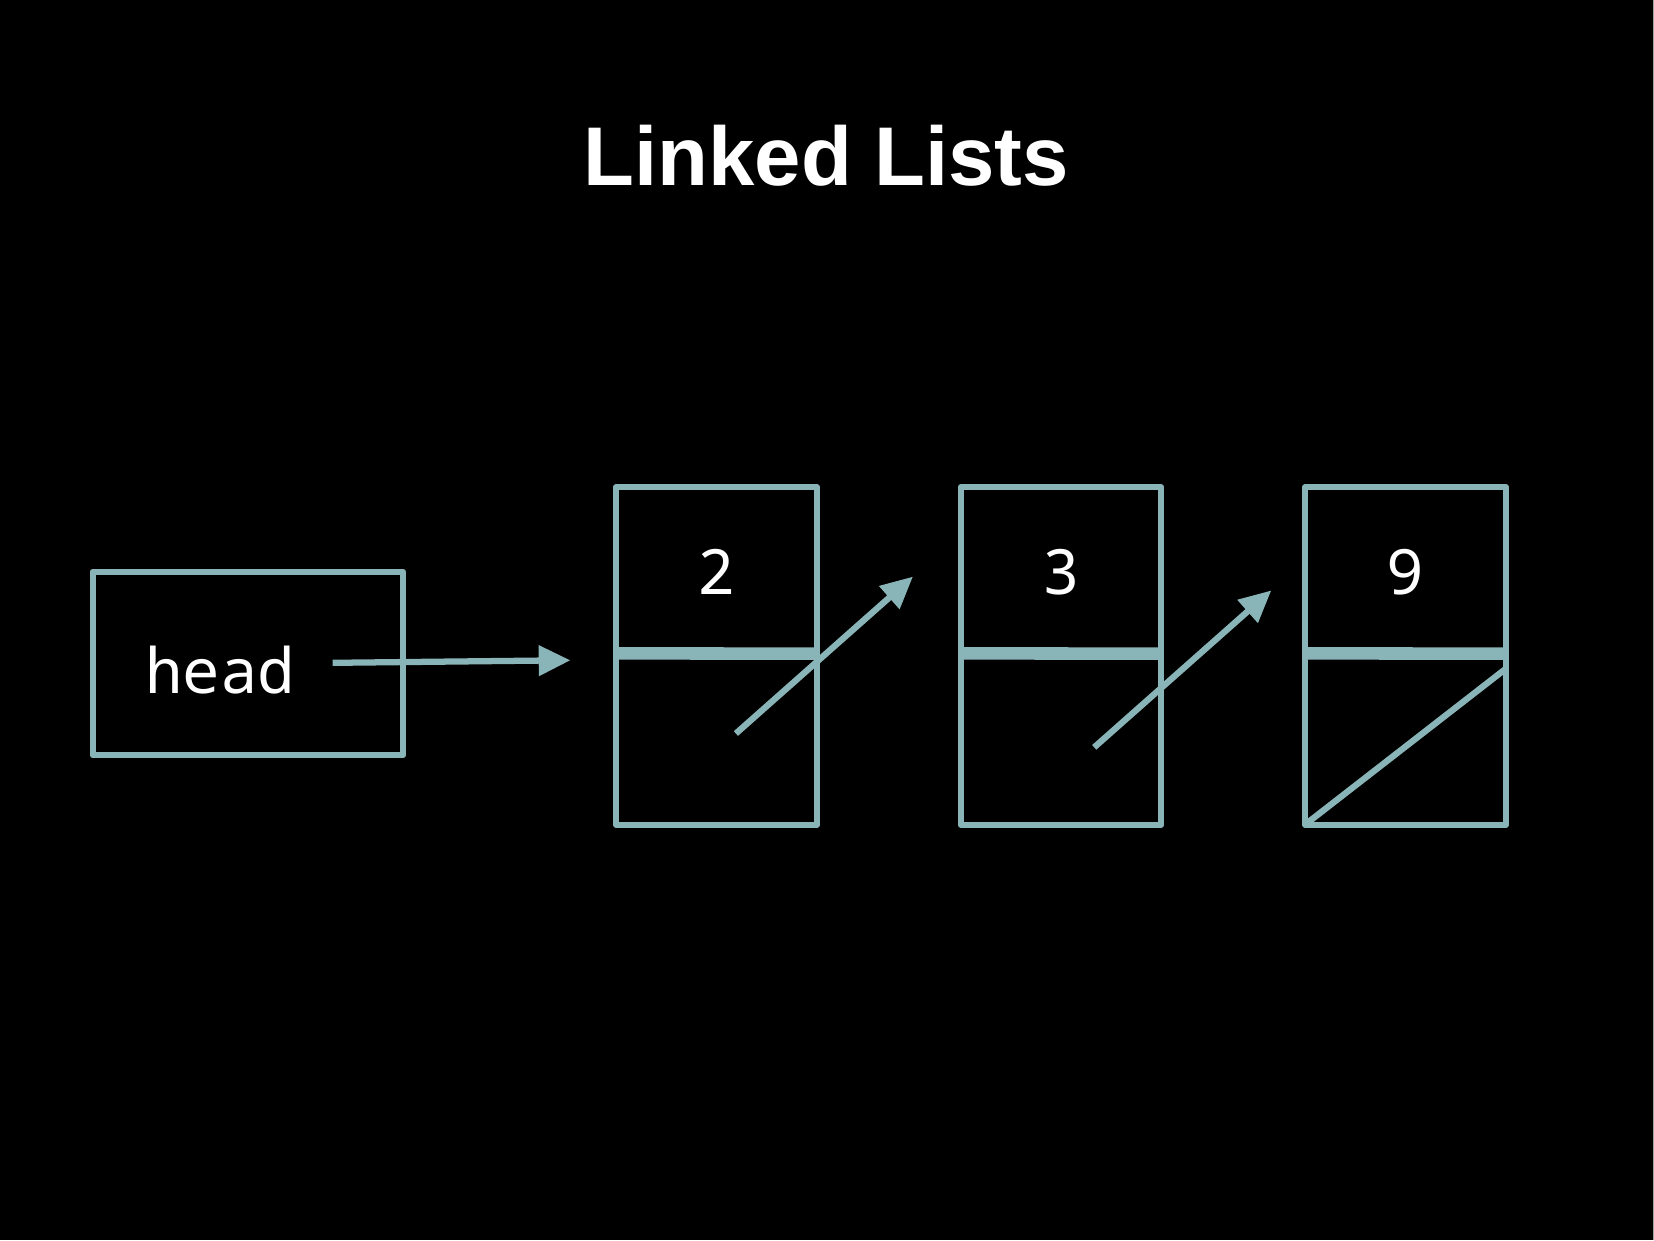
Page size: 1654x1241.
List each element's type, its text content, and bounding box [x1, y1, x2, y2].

text_box head [130, 616, 348, 711]
text_box 2 [682, 517, 778, 613]
text_box 3 [1027, 517, 1122, 613]
text_box Linked Lists [109, 46, 1545, 278]
text_box 9 [1371, 517, 1467, 613]
